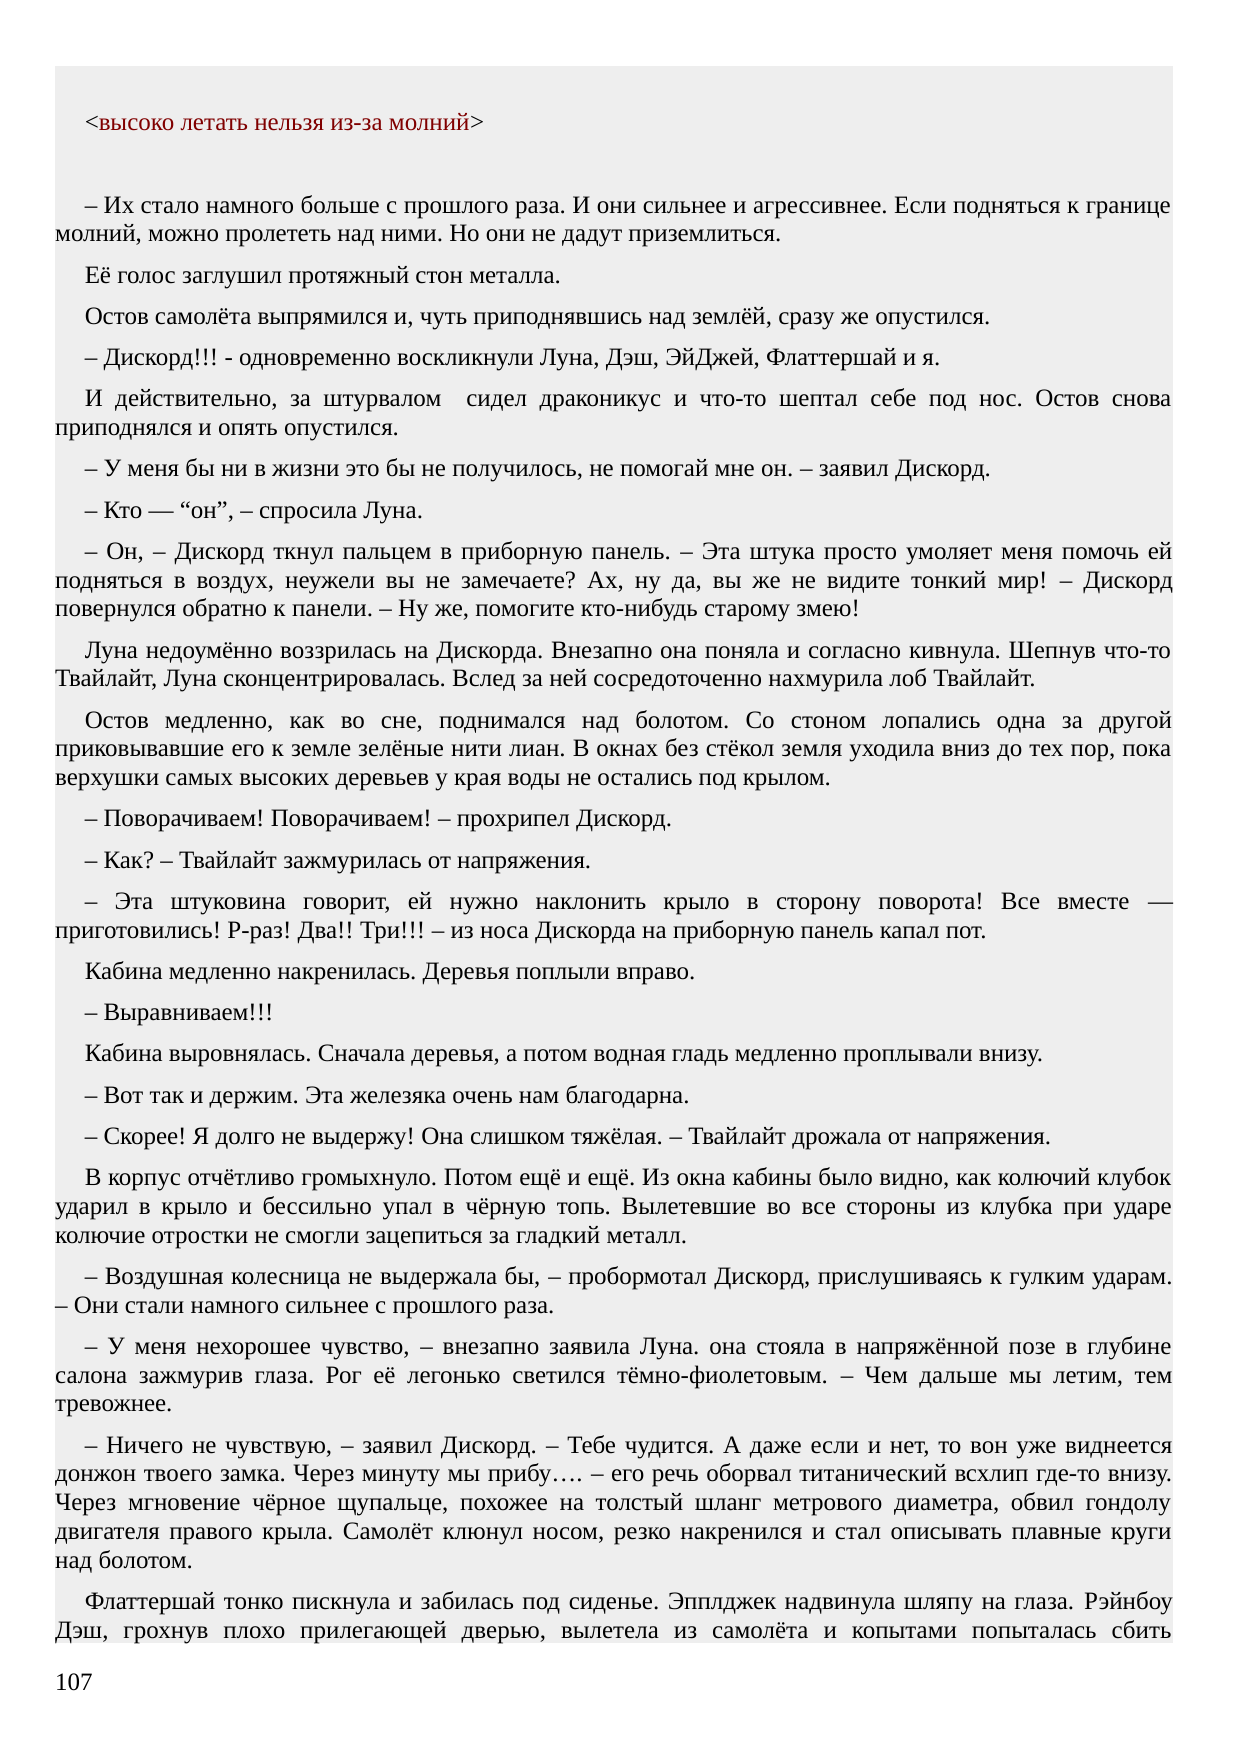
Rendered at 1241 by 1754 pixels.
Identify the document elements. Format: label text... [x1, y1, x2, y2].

text И действительно, за штурвалом сидел драконикус и что-то шептал себе под нос. Остов снова приподнялся и опять опустился. [55, 383, 1173, 441]
text – Как? – Твайлайт зажмурилась от напряжения. [55, 845, 1173, 873]
text – Дискорд!!! - одновременно воскликнули Луна, Дэш, ЭйДжей, Флаттершай и я. [55, 342, 1173, 371]
text Луна недоумённо воззрилась на Дискорда. Внезапно она поняла и согласно кивнула. Шепнув что-то Твайлайт, Луна сконцентрировалась. Вслед за ней сосредоточенно нахмурила лоб Твайлайт. [55, 635, 1173, 692]
text – У меня бы ни в жизни это бы не получилось, не помогай мне он. – заявил Дискорд. [55, 453, 1173, 482]
text – Вот так и держим. Эта железяка очень нам благодарна. [55, 1080, 1173, 1108]
text Кабина выровнялась. Сначала деревья, а потом водная гладь медленно проплывали внизу. [55, 1038, 1173, 1067]
text Её голос заглушил протяжный стон металла. [55, 260, 1173, 288]
text – Эта штуковина говорит, ей нужно наклонить крыло в сторону поворота! Все вместе — приготовились! Р-раз! Два!! Три!!! – из носа Дискорда на приборную панель капал пот. [55, 886, 1173, 943]
text – Их стало намного больше с прошлого раза. И они сильнее и агрессивнее. Если подняться к границе молний, можно пролететь над ними. Но они не дадут приземлиться. [55, 190, 1173, 247]
text – Воздушная колесница не выдержала бы, – пробормотал Дискорд, прислушиваясь к гулким ударам. – Они стали намного сильнее с прошлого раза. [55, 1261, 1173, 1318]
text Остов самолёта выпрямился и, чуть приподнявшись над землёй, сразу же опустился. [55, 301, 1173, 330]
text Остов медленно, как во сне, поднимался над болотом. Со стоном лопались одна за другой приковывавшие его к земле зелёные нити лиан. В окнах без стёкол земля уходила вниз до тех пор, пока верхушки самых высоких деревьев у края воды не остались под крылом. [55, 705, 1173, 791]
text – Он, – Дискорд ткнул пальцем в приборную панель. – Эта штука просто умоляет меня помочь ей подняться в воздух, неужели вы не замечаете? Ах, ну да, вы же не видите тонкий мир! – Дискорд повернулся обратно к панели. – Ну же, помогите кто-нибудь старому змею! [55, 536, 1173, 622]
text – Кто — “он”, – спросила Луна. [55, 495, 1173, 523]
text – Поворачиваем! Поворачиваем! – прохрипел Дискорд. [55, 803, 1173, 832]
text Флаттершай тонко пискнула и забилась под сиденье. Эпплджек надвинула шляпу на глаза. Рэйнбоу Дэш, грохнув плохо прилегающей дверью, вылетела из самолёта и копытами попыталась сбить [55, 1586, 1173, 1643]
text <высоко летать нельзя из-за молний> [55, 107, 1173, 136]
text – У меня нехорошее чувство, – внезапно заявила Луна. она стояла в напряжённой позе в глубине салона зажмурив глаза. Рог её легонько светился тёмно-фиолетовым. – Чем дальше мы летим, тем тревожнее. [55, 1331, 1173, 1417]
text – Скорее! Я долго не выдержу! Она слишком тяжёлая. – Твайлайт дрожала от напряжения. [55, 1121, 1173, 1150]
text В корпус отчётливо громыхнуло. Потом ещё и ещё. Из окна кабины было видно, как колючий клубок ударил в крыло и бессильно упал в чёрную топь. Вылетевшие во все стороны из клубка при ударе колючие отростки не смогли зацепиться за гладкий металл. [55, 1162, 1173, 1248]
text – Ничего не чувствую, – заявил Дискорд. – Тебе чудится. А даже если и нет, то вон уже виднеется донжон твоего замка. Через минуту мы прибу…. – его речь оборвал титанический всхлип где-то внизу. Через мгновение чёрное щупальце, похожее на толстый шланг метрового диаметра, обвил гондолу двигателя правого крыла. Самолёт клюнул носом, резко накренился и стал описывать плавные круги над болотом. [55, 1430, 1173, 1573]
text – Выравниваем!!! [55, 997, 1173, 1026]
text Кабина медленно накренилась. Деревья поплыли вправо. [55, 956, 1173, 985]
